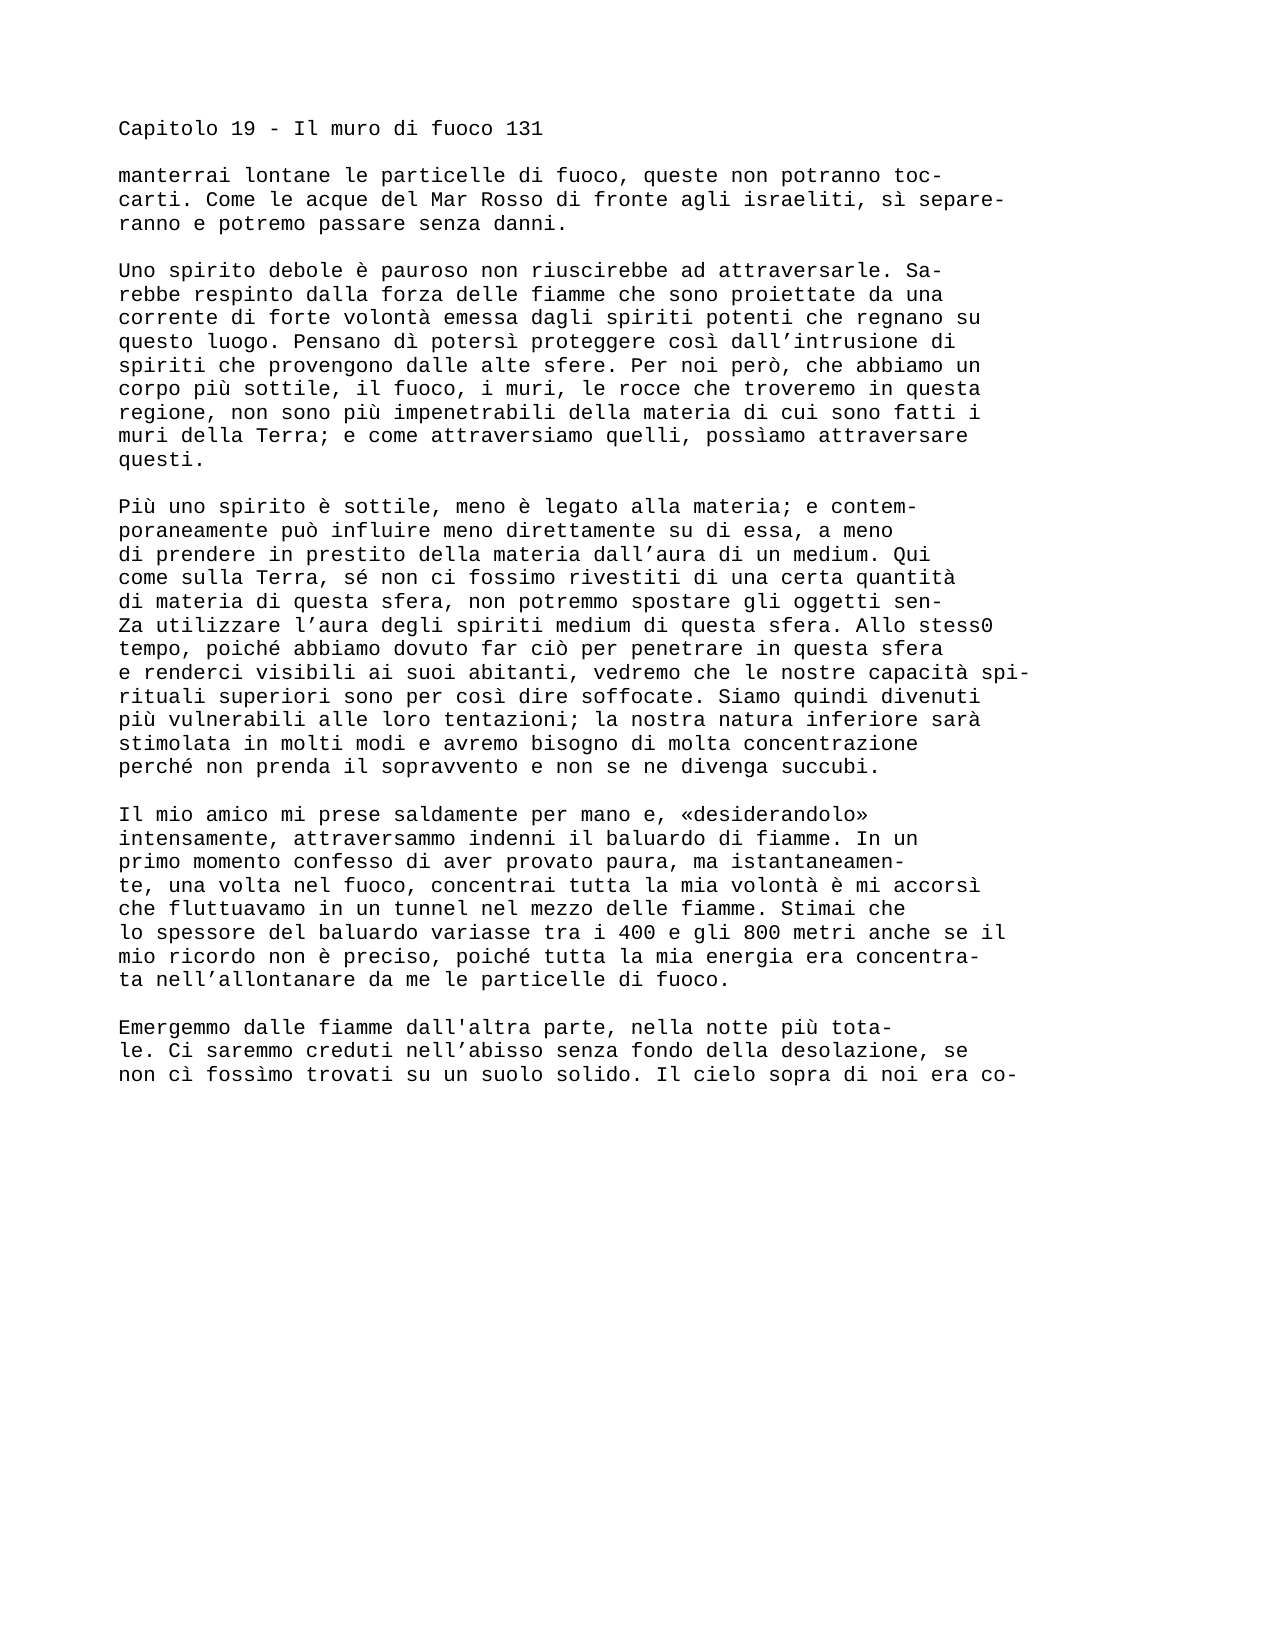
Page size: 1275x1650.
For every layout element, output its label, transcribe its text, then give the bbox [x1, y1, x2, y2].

text ranno e potremo passare senza danni. [118, 213, 1157, 236]
text primo momento confesso di aver provato paura, ma istantaneamen- [118, 851, 1157, 875]
text regione, non sono più impenetrabili della materia di cui sono fatti i [118, 402, 1157, 426]
text lo spessore del baluardo variasse tra i 400 e gli 800 metri anche se il [118, 922, 1157, 946]
text muri della Terra; e come attraversiamo quelli, possìamo attraversare [118, 426, 1157, 449]
text spiriti che provengono dalle alte sfere. Per noi però, che abbiamo un [118, 354, 1157, 378]
text questo luogo. Pensano dì potersì proteggere così dall’intrusione di [118, 331, 1157, 354]
text carti. Come le acque del Mar Rosso di fronte agli israeliti, sì separe- [118, 189, 1157, 213]
text tempo, poiché abbiamo dovuto far ciò per penetrare in questa sfera [118, 638, 1157, 662]
text Più uno spirito è sottile, meno è legato alla materia; e contem- [118, 496, 1157, 520]
text manterrai lontane le particelle di fuoco, queste non potranno toc- [118, 165, 1157, 189]
text e renderci visibili ai suoi abitanti, vedremo che le nostre capacità spi- [118, 662, 1157, 686]
text che fluttuavamo in un tunnel nel mezzo delle fiamme. Stimai che [118, 898, 1157, 922]
text corpo più sottile, il fuoco, i muri, le rocce che troveremo in questa [118, 378, 1157, 402]
text ta nell’allontanare da me le particelle di fuoco. [118, 969, 1157, 993]
text questi. [118, 449, 1157, 473]
text stimolata in molti modi e avremo bisogno di molta concentrazione [118, 733, 1157, 757]
text le. Ci saremmo creduti nell’abisso senza fondo della desolazione, se [118, 1040, 1157, 1064]
text rebbe respinto dalla forza delle fiamme che sono proiettate da una [118, 284, 1157, 307]
text rituali superiori sono per così dire soffocate. Siamo quindi divenuti [118, 686, 1157, 709]
text più vulnerabili alle loro tentazioni; la nostra natura inferiore sarà [118, 709, 1157, 733]
text come sulla Terra, sé non ci fossimo rivestiti di una certa quantità [118, 567, 1157, 591]
text di prendere in prestito della materia dall’aura di un medium. Qui [118, 544, 1157, 567]
text Capitolo 19 - Il muro di fuoco 131 [118, 118, 1157, 142]
text Emergemmo dalle fiamme dall'altra parte, nella notte più tota- [118, 1017, 1157, 1040]
text corrente di forte volontà emessa dagli spiriti potenti che regnano su [118, 307, 1157, 331]
text Za utilizzare l’aura degli spiriti medium di questa sfera. Allo stess0 [118, 615, 1157, 638]
text di materia di questa sfera, non potremmo spostare gli oggetti sen- [118, 591, 1157, 615]
text mio ricordo non è preciso, poiché tutta la mia energia era concentra- [118, 946, 1157, 969]
text poraneamente può influire meno direttamente su di essa, a meno [118, 520, 1157, 544]
text intensamente, attraversammo indenni il baluardo di fiamme. In un [118, 827, 1157, 851]
text non cì fossìmo trovati su un suolo solido. Il cielo sopra di noi era co- [118, 1064, 1157, 1088]
text te, una volta nel fuoco, concentrai tutta la mia volontà è mi accorsì [118, 875, 1157, 898]
text Il mio amico mi prese saldamente per mano e, «desiderandolo» [118, 804, 1157, 827]
text Uno spirito debole è pauroso non riuscirebbe ad attraversarle. Sa- [118, 260, 1157, 284]
text perché non prenda il sopravvento e non se ne divenga succubi. [118, 757, 1157, 780]
